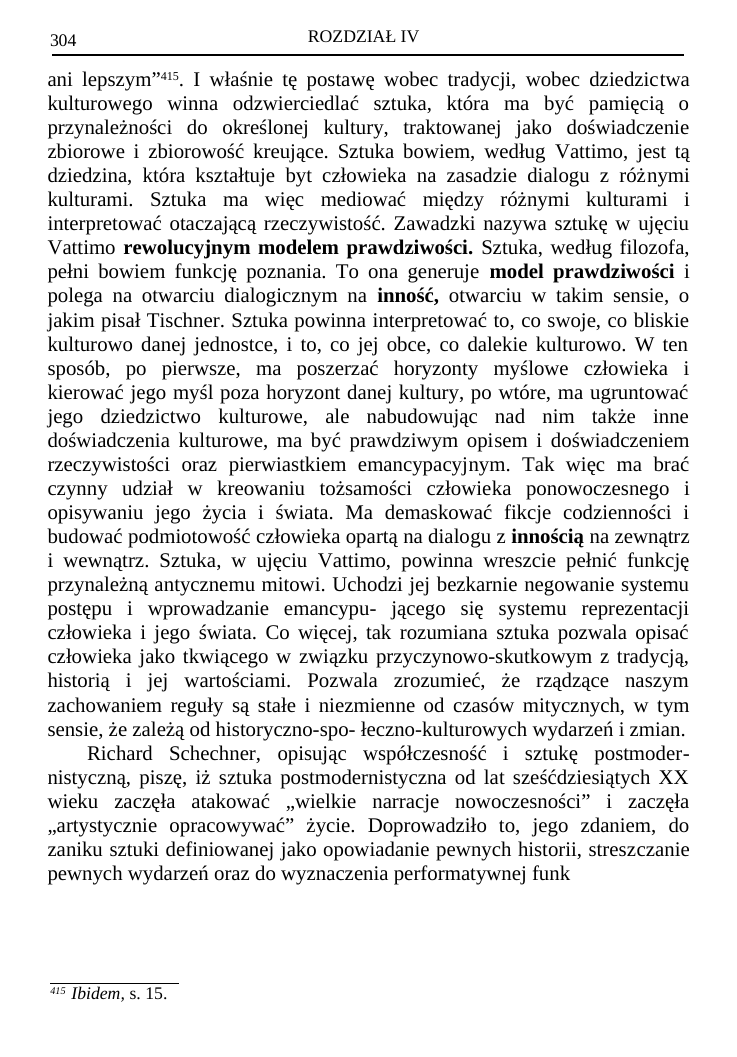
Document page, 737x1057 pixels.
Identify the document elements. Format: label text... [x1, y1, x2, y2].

text ROZDZIAŁ IV [308, 26, 430, 47]
text 415 Ibidem, s. 15. [50, 984, 179, 1003]
text 304 [50, 29, 84, 50]
text Richard Schechner, opisując współczesność i sztukę postmoder­nistyczną, piszę, iż sztuka postmodernistyczna od lat sześćdziesiątych XX wieku zaczęła atakować „wielkie narracje nowoczesności” i zaczęła „artystycznie opracowywać” życie. Doprowadziło to, jego zdaniem, do zaniku sztuki definiowanej jako opowiadanie pewnych historii, stresz­czanie pewnych wydarzeń oraz do wyznaczenia performatywnej funk­ [47, 741, 690, 885]
text ani lepszym”415. I właśnie tę postawę wobec tradycji, wobec dziedzic­twa kulturowego winna odzwierciedlać sztuka, która ma być pamięcią o przynależności do określonej kultury, traktowanej jako doświadczenie zbiorowe i zbiorowość kreujące. Sztuka bowiem, według Vattimo, jest tą dziedzina, która kształtuje byt człowieka na zasadzie dialogu z róż­nymi kulturami. Sztuka ma więc mediować między różnymi kultura­mi i interpretować otaczającą rzeczywistość. Zawadzki nazywa sztukę w ujęciu Vattimo rewolucyjnym modelem prawdziwości. Sztuka, we­dług filozofa, pełni bowiem funkcję poznania. To ona generuje model prawdziwości i polega na otwarciu dialogicznym na inność, otwarciu w takim sensie, o jakim pisał Tischner. Sztuka powinna interpretować to, co swoje, co bliskie kulturowo danej jednostce, i to, co jej obce, co dalekie kulturowo. W ten sposób, po pierwsze, ma poszerzać horyzonty myślowe człowieka i kierować jego myśl poza horyzont danej kultury, po wtóre, ma ugruntować jego dziedzictwo kulturowe, ale nabudowując nad nim także inne doświadczenia kulturowe, ma być prawdziwym opi­sem i doświadczeniem rzeczywistości oraz pierwiastkiem emancypacyj­nym. Tak więc ma brać czynny udział w kreowaniu tożsamości człowie­ka ponowoczesnego i opisywaniu jego życia i świata. Ma demaskować fikcje codzienności i budować podmiotowość człowieka opartą na dialo­gu z innością na zewnątrz i wewnątrz. Sztuka, w ujęciu Vattimo, powin­na wreszcie pełnić funkcję przynależną antycznemu mitowi. Uchodzi jej bezkarnie negowanie systemu postępu i wprowadzanie emancypu- jącego się systemu reprezentacji człowieka i jego świata. Co więcej, tak rozumiana sztuka pozwala opisać człowieka jako tkwiącego w związku przyczynowo-skutkowym z tradycją, historią i jej wartościami. Pozwala zrozumieć, że rządzące naszym zachowaniem reguły są stałe i niezmien­ne od czasów mitycznych, w tym sensie, że zależą od historyczno-spo- łeczno-kulturowych wydarzeń i zmian. [47, 67, 690, 741]
